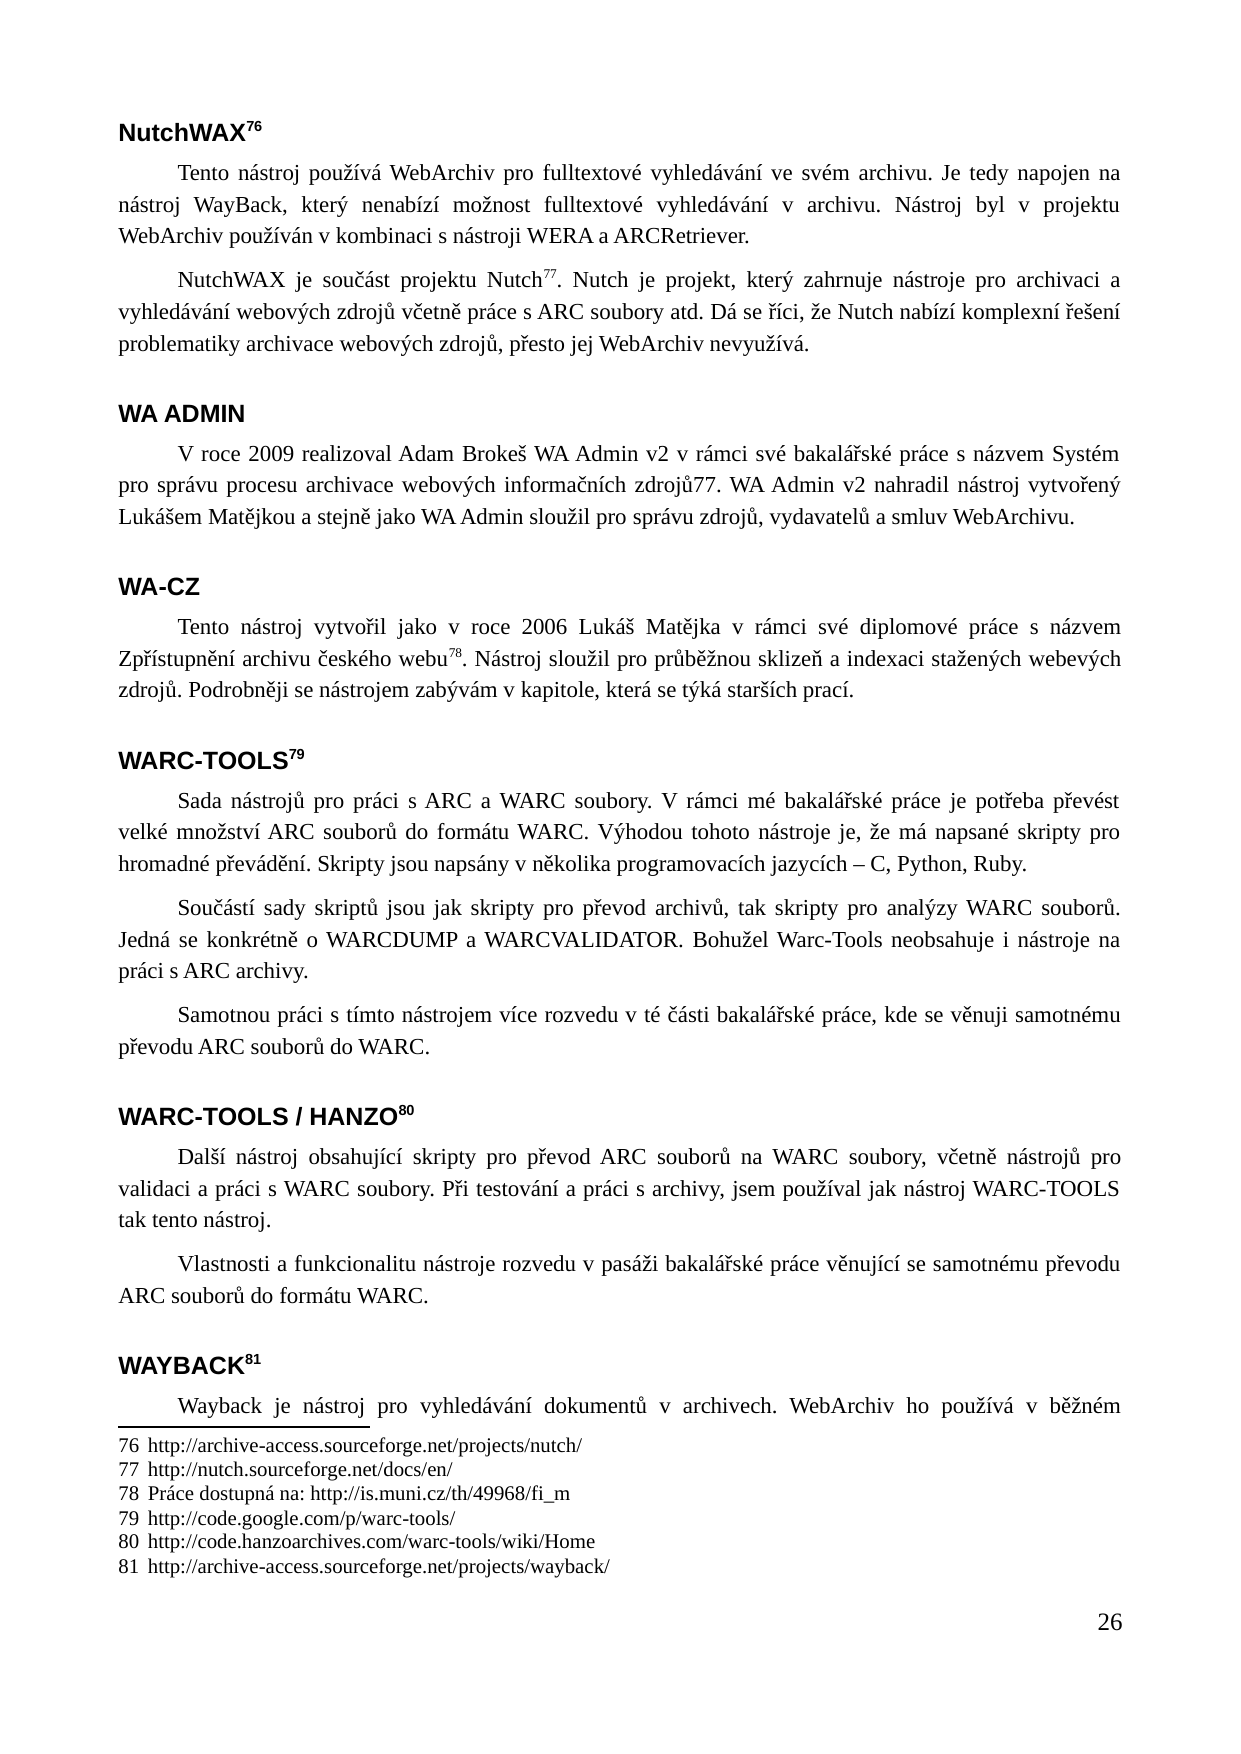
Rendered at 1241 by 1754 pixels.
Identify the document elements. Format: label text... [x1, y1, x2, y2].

text http://archive-access.sourceforge.net/projects/nutch/ [118, 1433, 1122, 1457]
text Vlastnosti a funkcionalitu nástroje rozvedu v pasáži bakalářské práce věnující se samotnému převodu ARC souborů do formátu WARC. [118, 1250, 1122, 1308]
text Samotnou práci s tímto nástrojem více rozvedu v té části bakalářské práce, kde se věnuji samotnému převodu ARC souborů do WARC. [118, 1001, 1122, 1059]
text http://code.hanzoarchives.com/warc-tools/wiki/Home [118, 1529, 1122, 1553]
text Práce dostupná na: http://is.muni.cz/th/49968/fi_m [118, 1481, 1122, 1505]
text Tento nástroj vytvořil jako v roce 2006 Lukáš Matějka v rámci své diplomové práce s názvem Zpřístupnění archivu českého webu. Nástroj sloužil pro průběžnou sklizeň a indexaci stažených webevých zdrojů. Podrobněji se nástrojem zabývám v kapitole, která se týká starších prací. [118, 613, 1122, 703]
text Sada nástrojů pro práci s ARC a WARC soubory. V rámci mé bakalářské práce je potřeba převést velké množství ARC souborů do formátu WARC. Výhodou tohoto nástroje je, že má napsané skripty pro hromadné převádění. Skripty jsou napsány v několika programovacích jazycích – C, Python, Ruby. [118, 787, 1122, 876]
text Další nástroj obsahující skripty pro převod ARC souborů na WARC soubory, včetně nástrojů pro validaci a práci s WARC soubory. Při testování a práci s archivy, jsem používal jak nástroj WARC-TOOLS tak tento nástroj. [118, 1143, 1122, 1233]
subtitle WA-CZ [118, 572, 1122, 601]
subtitle WARC-TOOLS / HANZO [118, 1102, 1122, 1131]
text Součástí sady skriptů jsou jak skripty pro převod archivů, tak skripty pro analýzy WARC souborů. Jedná se konkrétně o WARCDUMP a WARCVALIDATOR. Bohužel Warc-Tools neobsahuje i nástroje na práci s ARC archivy. [118, 894, 1122, 983]
text http://nutch.sourceforge.net/docs/en/ [118, 1457, 1122, 1481]
subtitle WAYBACK [118, 1351, 1122, 1380]
subtitle NutchWAX [118, 118, 1122, 147]
subtitle WARC-TOOLS [118, 746, 1122, 774]
subtitle WA ADMIN [118, 399, 1122, 427]
text Tento nástroj používá WebArchiv pro fulltextové vyhledávání ve svém archivu. Je tedy napojen na nástroj WayBack, který nenabízí možnost fulltextové vyhledávání v archivu. Nástroj byl v projektu WebArchiv používán v kombinaci s nástroji WERA a ARCRetriever. [118, 159, 1122, 249]
text Wayback je nástroj pro vyhledávání dokumentů v archivech. WebArchiv ho používá v běžném [118, 1392, 1122, 1418]
text NutchWAX je součást projektu Nutch. Nutch je projekt, který zahrnuje nástroje pro archivaci a vyhledávání webových zdrojů včetně práce s ARC soubory atd. Dá se říci, že Nutch nabízí komplexní řešení problematiky archivace webových zdrojů, přesto jej WebArchiv nevyužívá. [118, 267, 1122, 356]
text V roce 2009 realizoval Adam Brokeš WA Admin v2 v rámci své bakalářské práce s názvem Systém pro správu procesu archivace webových informačních zdrojů77. WA Admin v2 nahradil nástroj vytvořený Lukášem Matějkou a stejně jako WA Admin sloužil pro správu zdrojů, vydavatelů a smluv WebArchivu. [118, 440, 1122, 529]
text http://archive-access.sourceforge.net/projects/wayback/ [118, 1553, 1122, 1578]
text http://code.google.com/p/warc-tools/ [118, 1505, 1122, 1529]
